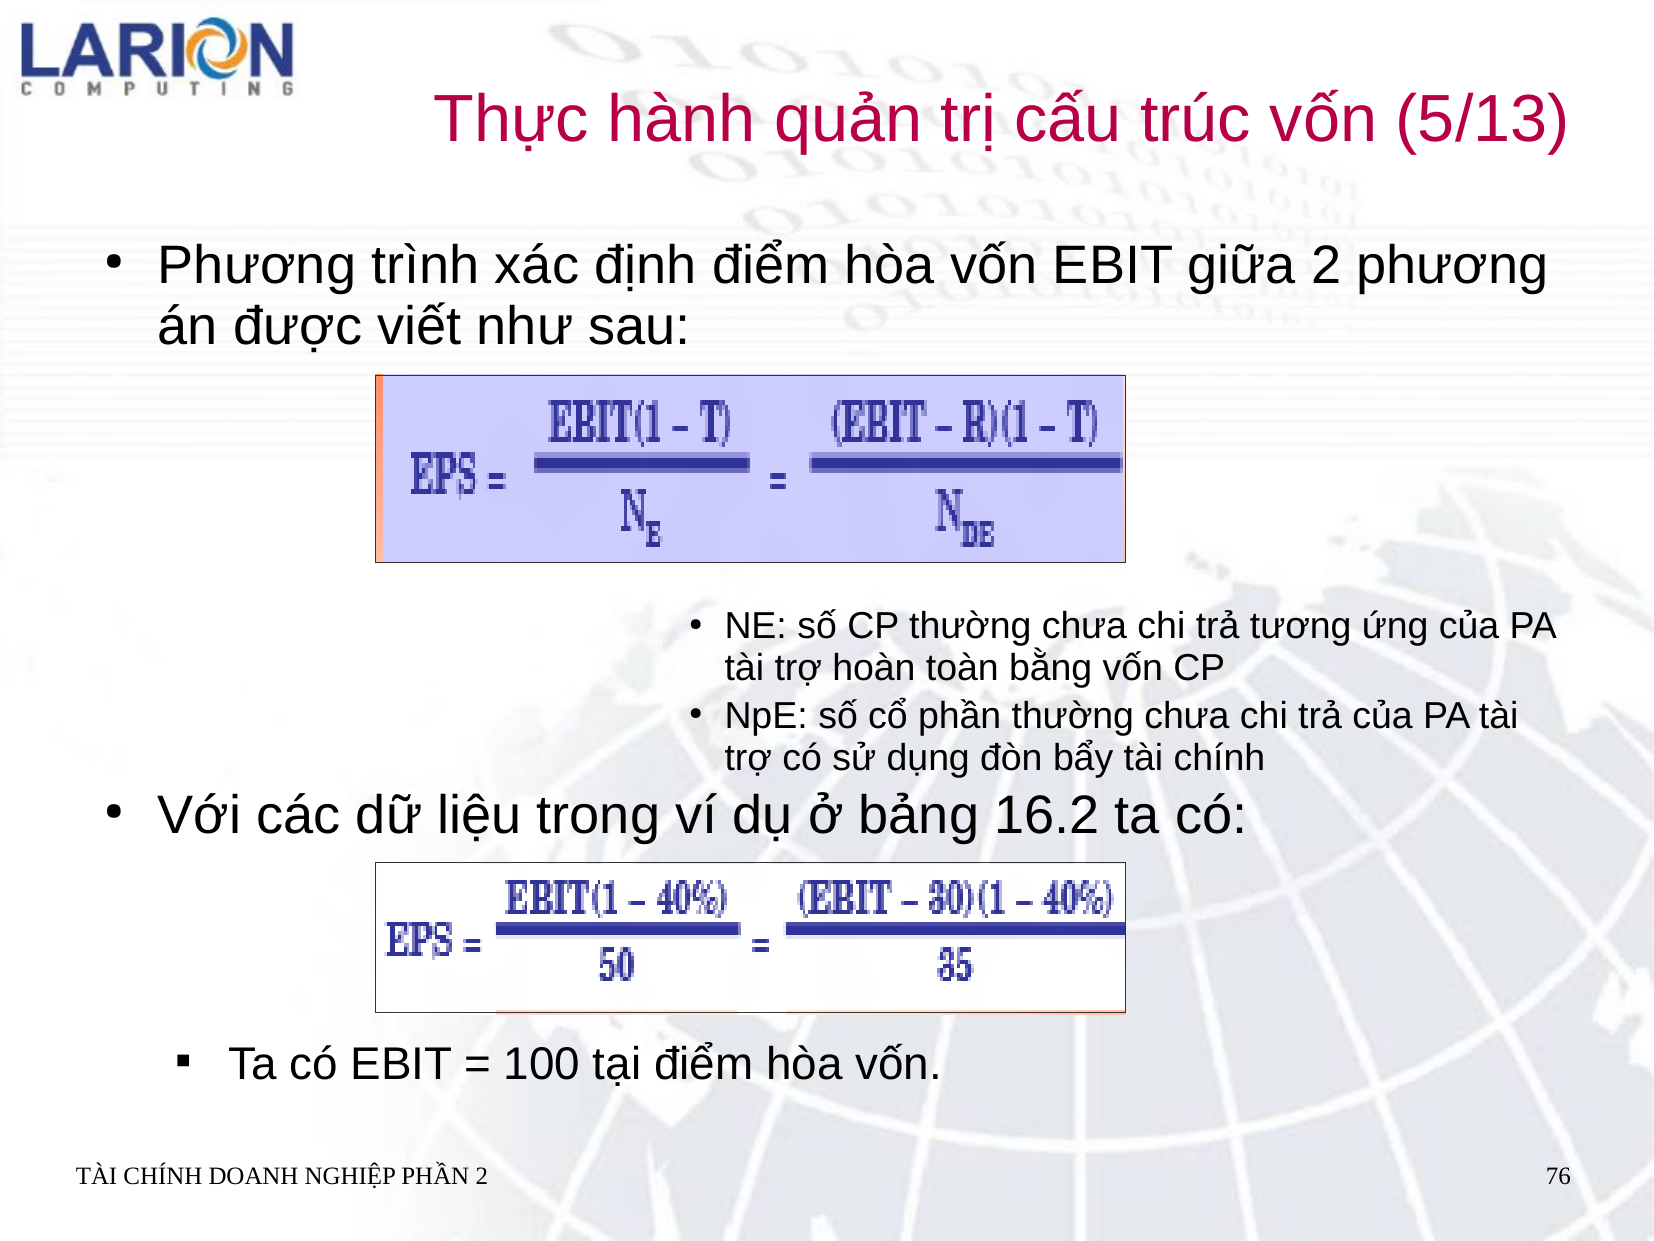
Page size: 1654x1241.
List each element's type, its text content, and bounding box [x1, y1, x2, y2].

picture [0, 0, 1654, 1241]
title Thực hành quản trị cấu trúc vốn (5/13) [300, 49, 1571, 188]
list Phương trình xác định điểm hòa vốn EBIT giữa 2 phương án được viết như sau: NE: số CP thường chưa chi trả tương ứng của PA tài trợ hoàn toàn bằng vốn CP NpE: số cổ phần thường chưa chi trả của PA tài trợ có sử dụng đòn bẩy tài chính Với các dữ liệu trong ví dụ ở bảng 16.2 ta có: Ta có EBIT = 100 tại điểm hòa vốn. [86, 234, 1576, 1173]
